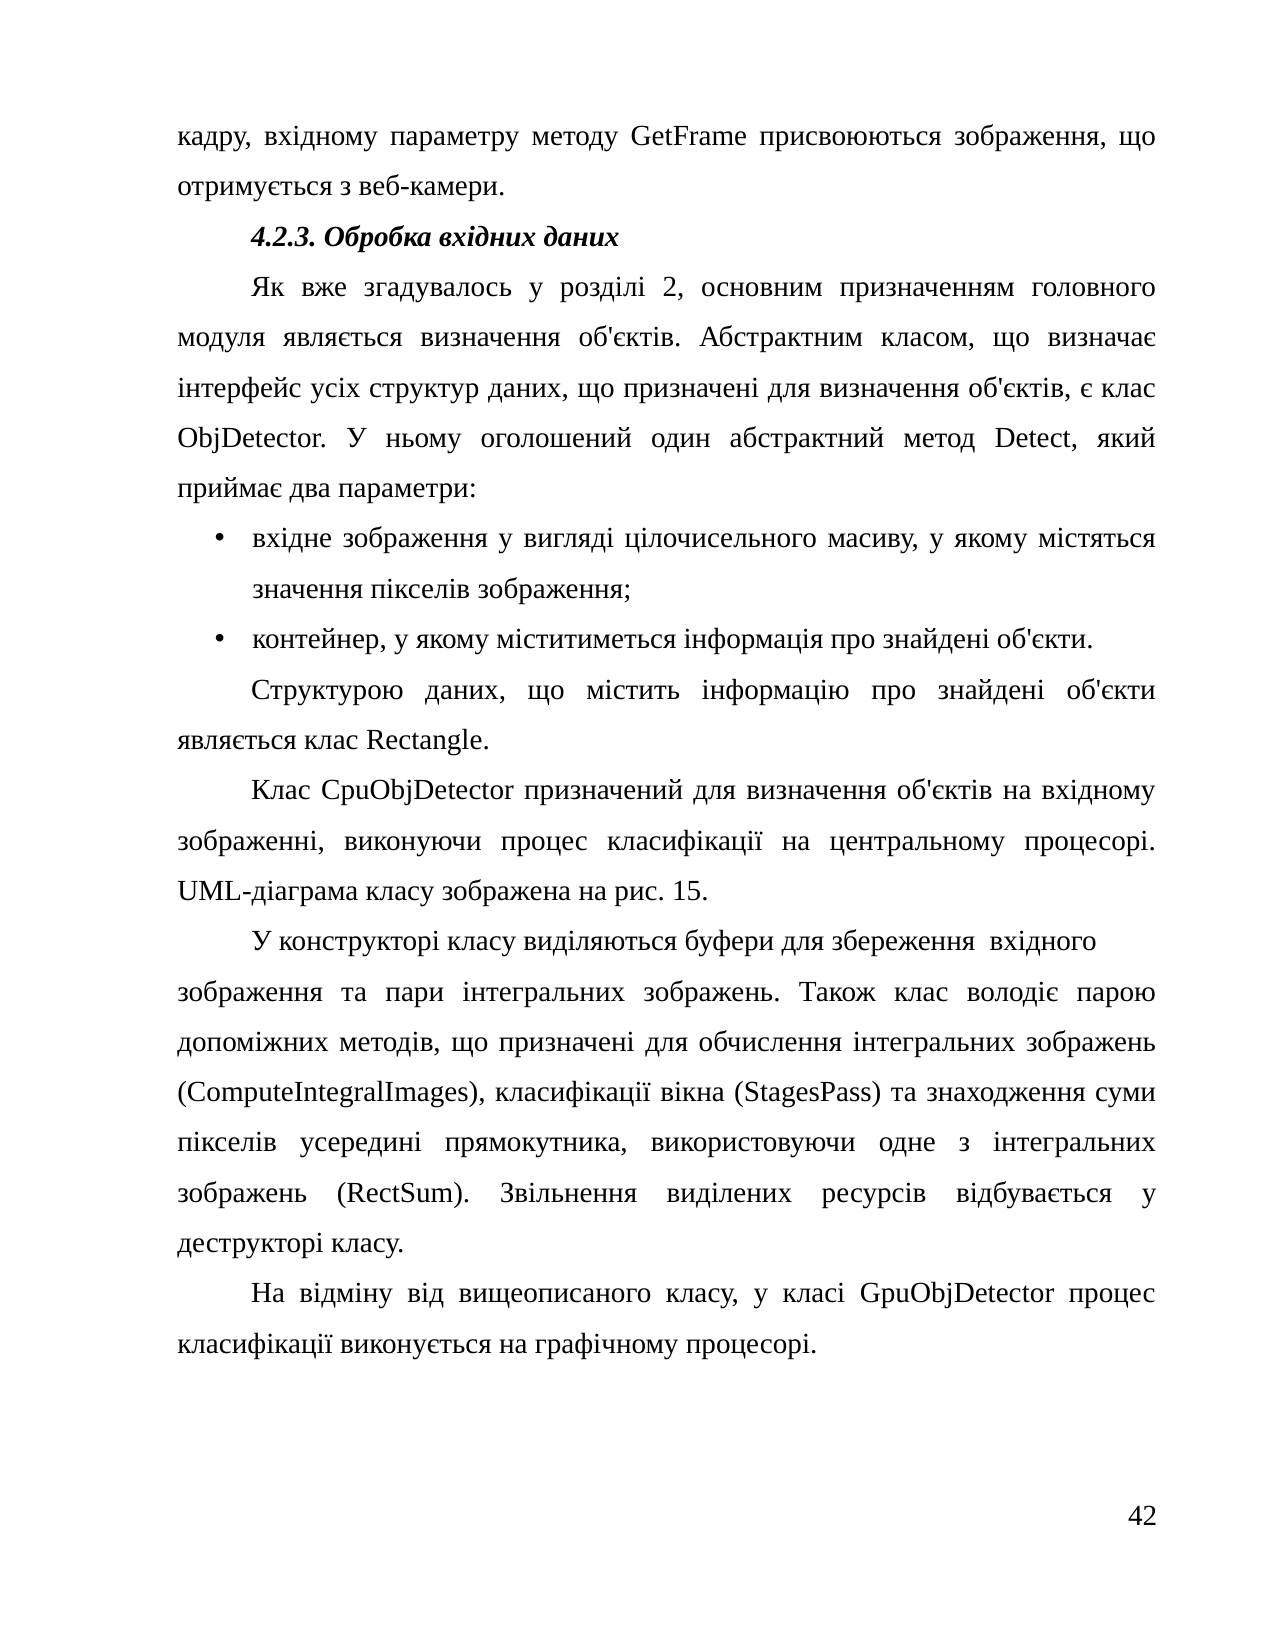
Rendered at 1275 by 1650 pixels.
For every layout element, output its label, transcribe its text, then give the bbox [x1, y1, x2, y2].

text Як вже згадувалось у розділі 2, основним призначенням головного модуля являється визначення об'єктів. Абстрактним класом, що визначає інтерфейс усіх структур даних, що призначені для визначення об'єктів, є клас ObjDetector. У ньому оголошений один абстрактний метод Detect, який приймає два параметри: [177, 269, 1157, 504]
list вхідне зображення у вигляді цілочисельного масиву, у якому містяться значення пікселів зображення; [214, 521, 1157, 604]
text Структурою даних, що містить інформацію про знайдені об'єкти являється клас Rectangle. [177, 672, 1157, 756]
text 4.2.3. Обробка вхідних даних [177, 219, 1157, 252]
text Клас CpuObjDetector призначений для визначення об'єктів на вхідному зображенні, виконуючи процес класифікації на центральному процесорі. UML-діаграма класу зображена на рис. 15. [177, 772, 1157, 907]
list контейнер, у якому міститиметься інформація про знайдені об'єкти. [214, 621, 1157, 655]
text На відміну від вищеописаного класу, у класі GpuObjDetector процес класифікації виконується на графічному процесорі. [177, 1276, 1157, 1359]
text кадру, вхідному параметру методу GetFrame присвоюються зображення, що отримується з веб-камери. [177, 118, 1157, 202]
text У конструкторі класу виділяються буфери для збереження вхідного зображення та пари інтегральних зображень. Також клас володіє парою допоміжних методів, що призначені для обчислення інтегральних зображень (ComputeIntegralImages), класифікації вікна (StagesPass) та знаходження суми пікселів усередині прямокутника, використовуючи одне з інтегральних зображень (RectSum). Звільнення виділених ресурсів відбувається у деструкторі класу. [177, 923, 1157, 1259]
